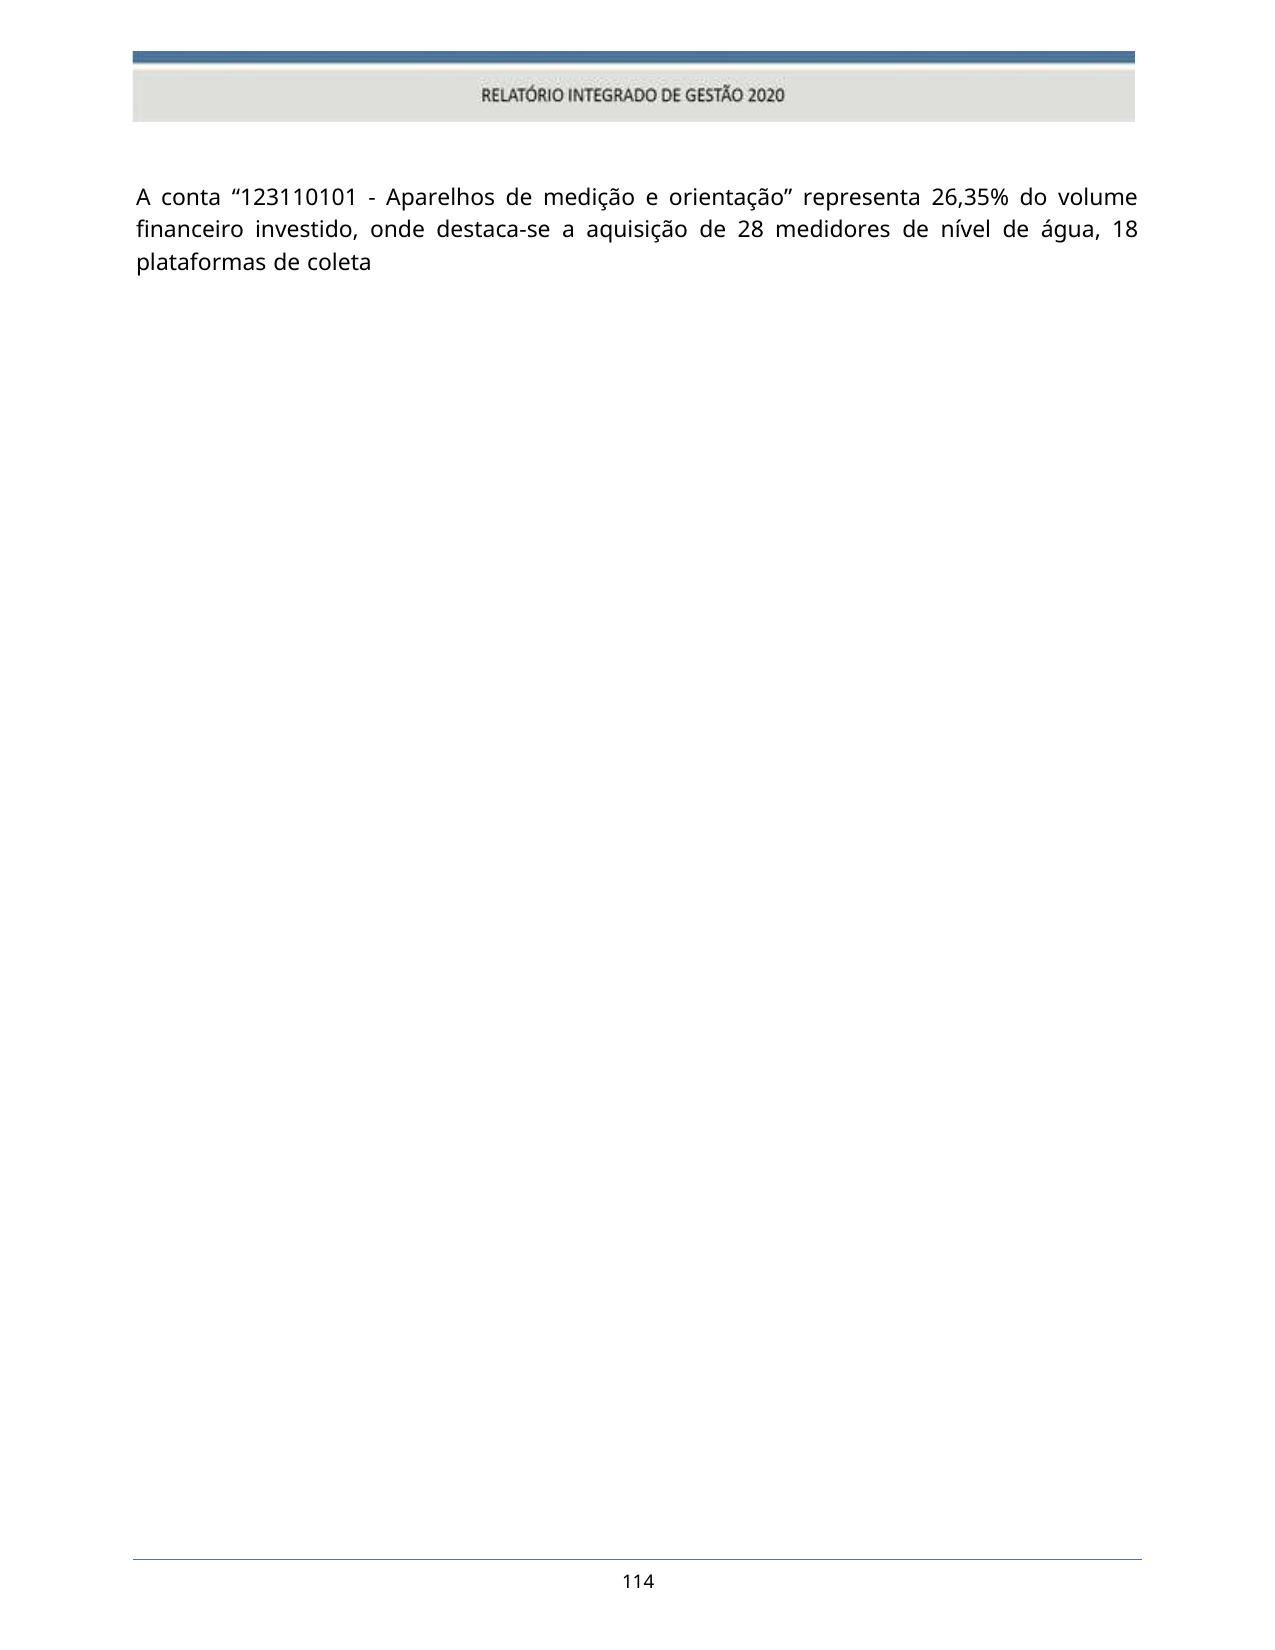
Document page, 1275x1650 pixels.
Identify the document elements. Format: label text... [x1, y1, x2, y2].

text A conta “123110101 - Aparelhos de medição e orientação” representa 26,35% do volume financeiro investido, onde destaca-se a aquisição de 28 medidores de nível de água, 18 plataformas de coleta [136, 181, 1139, 277]
